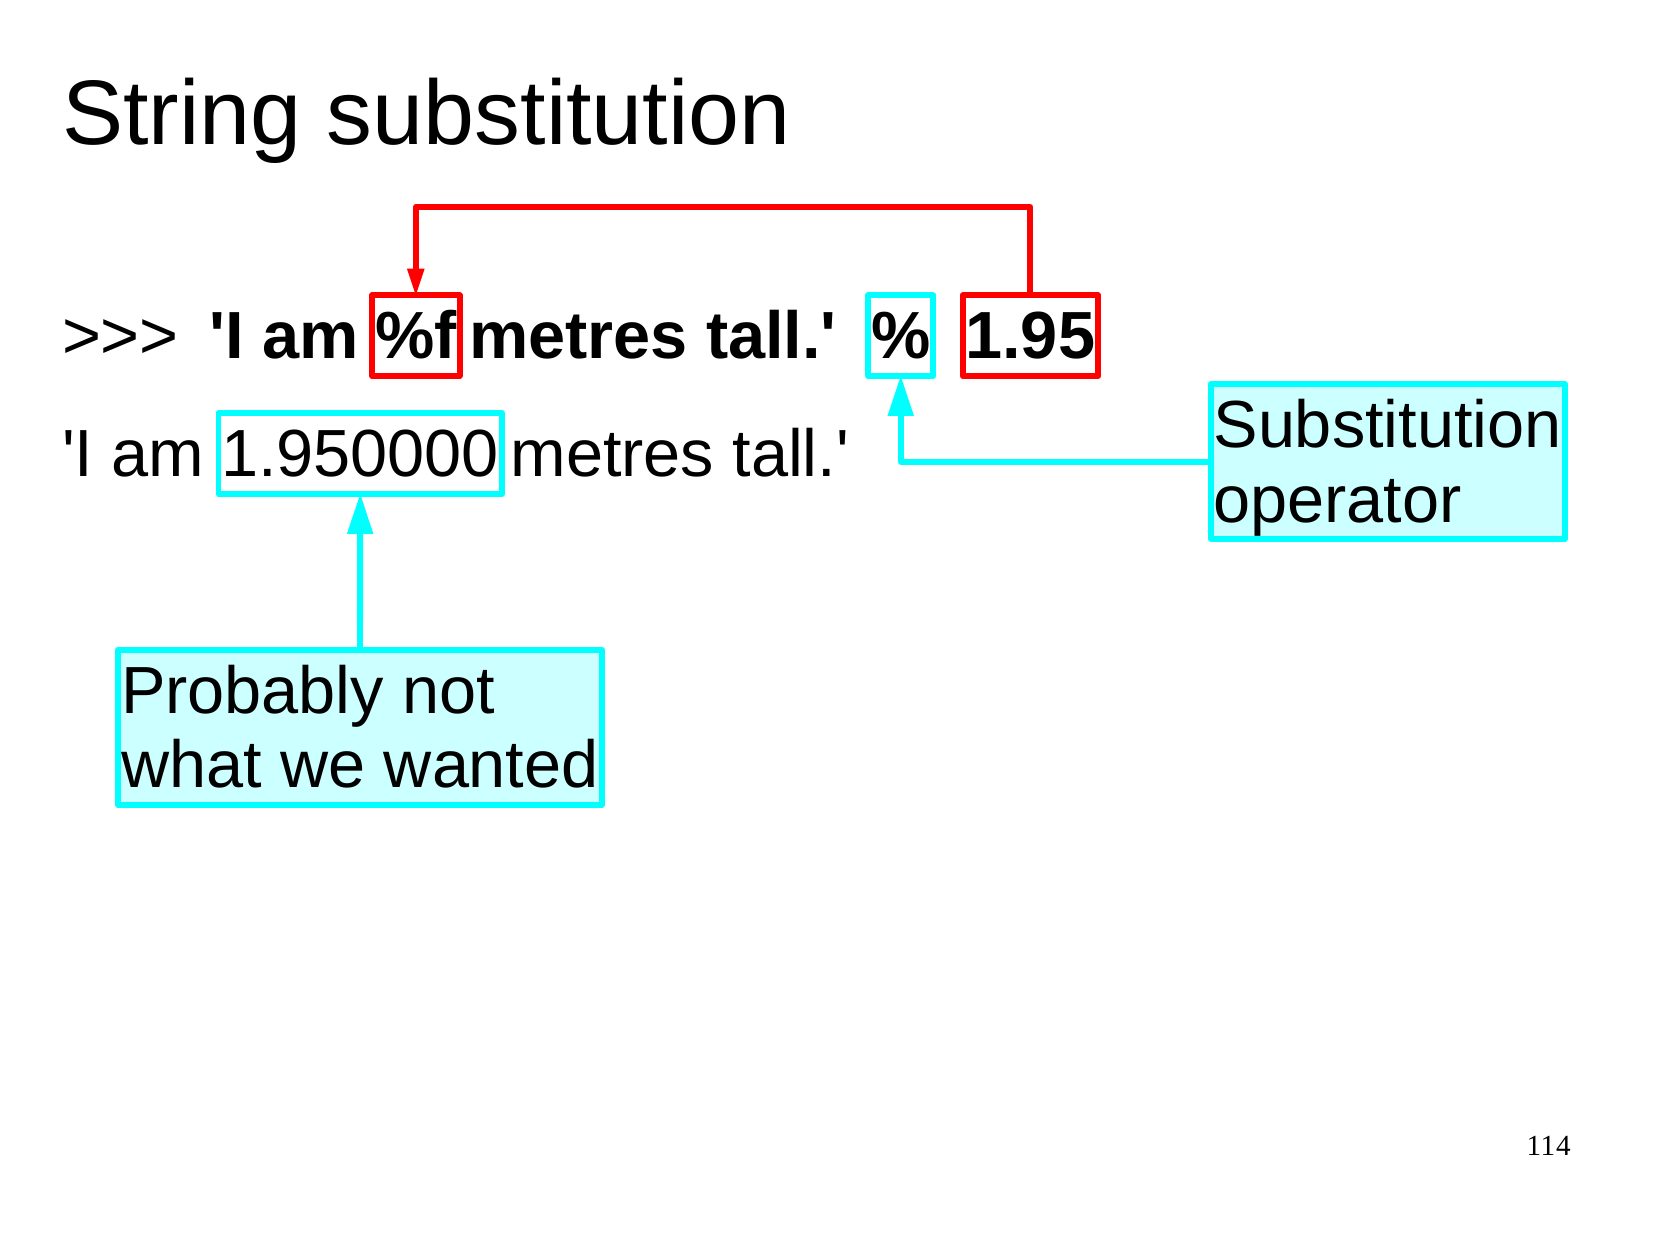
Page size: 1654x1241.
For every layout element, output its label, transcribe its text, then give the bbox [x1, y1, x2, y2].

text_box Probably not what we wanted [118, 649, 602, 806]
text_box % [868, 295, 934, 377]
text_box >>> [59, 295, 183, 377]
text_box String substitution [59, 59, 795, 168]
text_box 'I am [206, 295, 362, 377]
text_box 1.95 [962, 295, 1099, 377]
text_box 'I am [59, 413, 208, 495]
text_box metres tall.' [466, 295, 841, 377]
text_box %f [372, 295, 460, 377]
text_box 1.950000 [218, 413, 503, 495]
text_box Substitution operator [1210, 383, 1565, 540]
text_box metres tall.' [507, 413, 853, 495]
